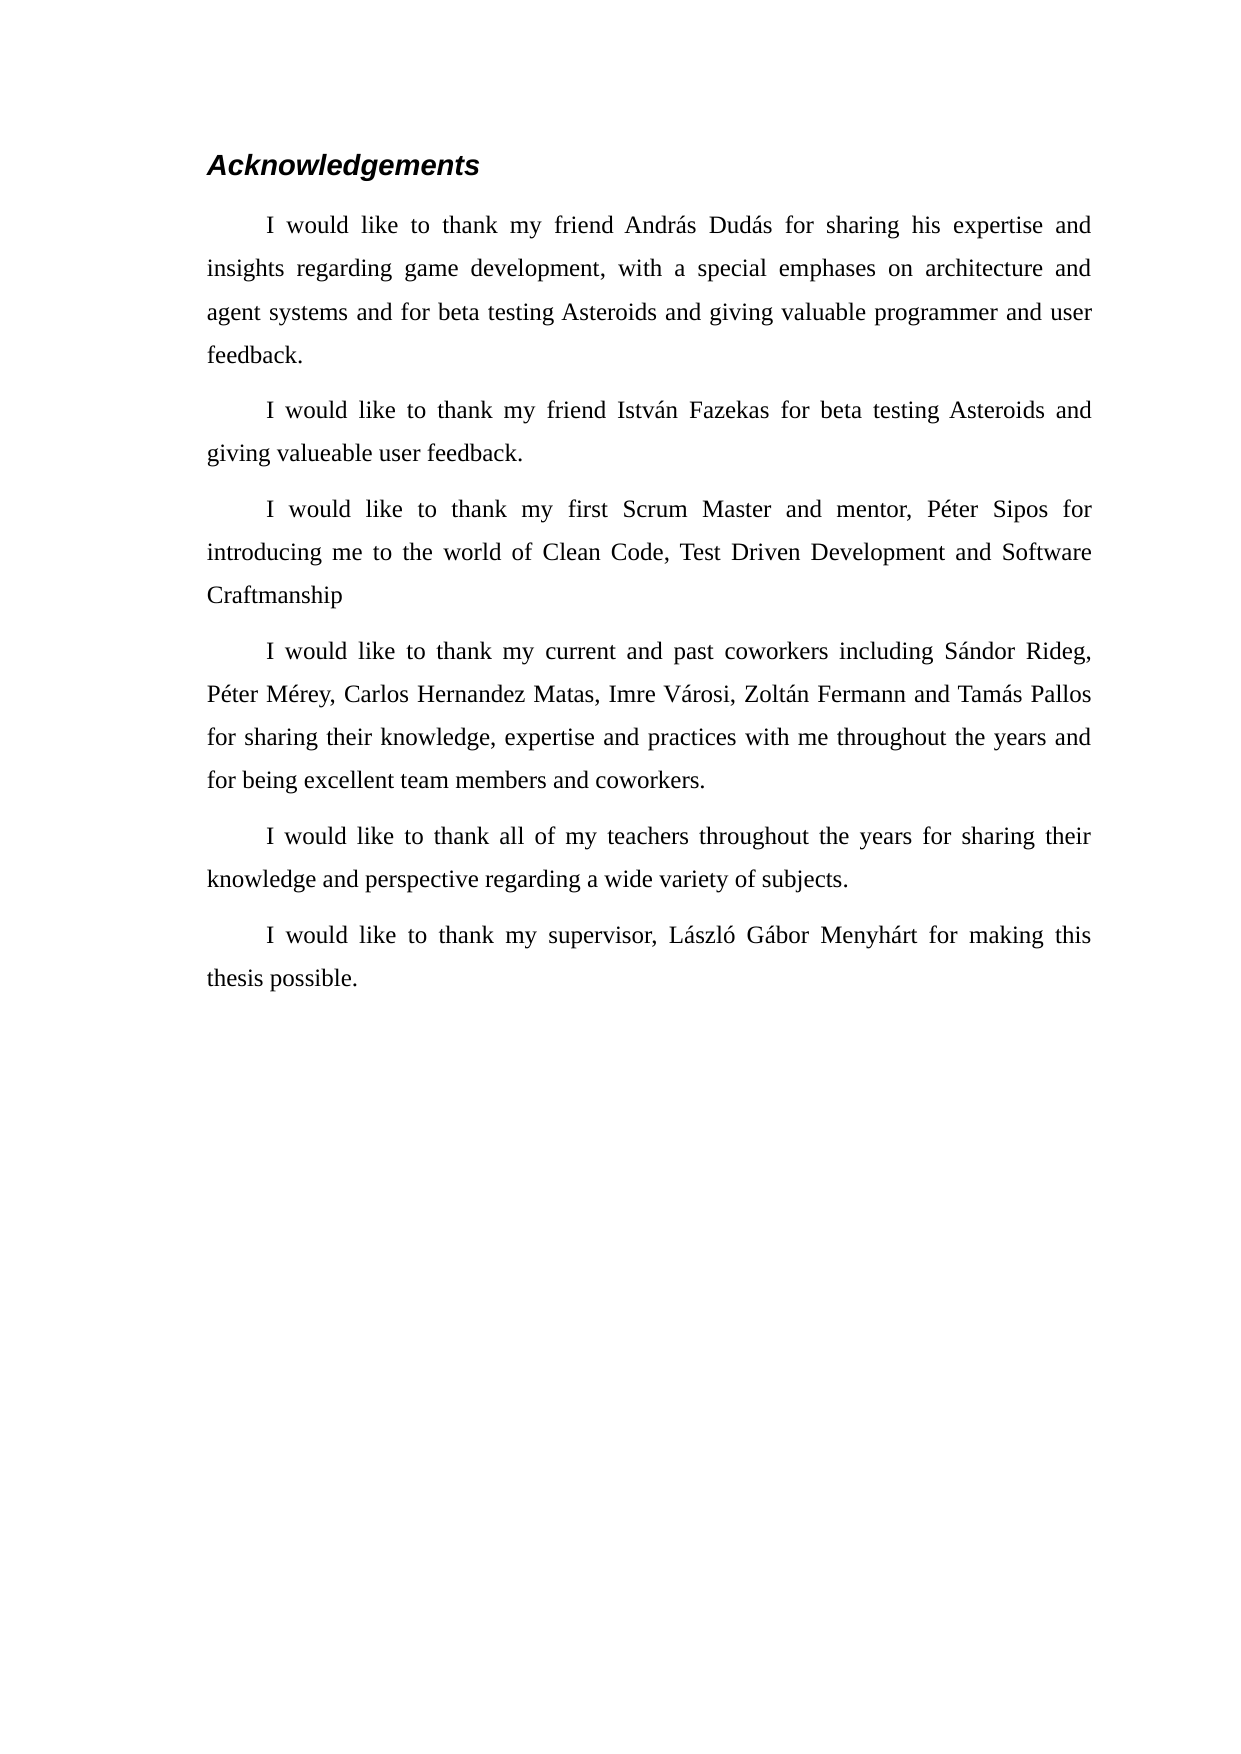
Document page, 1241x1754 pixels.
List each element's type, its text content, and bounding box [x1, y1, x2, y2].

text I would like to thank my first Scrum Master and mentor, Péter Sipos for introducing me to the world of Clean Code, Test Driven Development and Software Craftmanship [207, 494, 1093, 609]
text I would like to thank my friend István Fazekas for beta testing Asteroids and giving valueable user feedback. [207, 395, 1093, 467]
text I would like to thank my supervisor, László Gábor Menyhárt for making this thesis possible. [207, 920, 1093, 992]
subtitle Acknowledgements [207, 148, 1093, 181]
text I would like to thank my current and past coworkers including Sándor Rideg, Péter Mérey, Carlos Hernandez Matas, Imre Városi, Zoltán Fermann and Tamás Pallos for sharing their knowledge, expertise and practices with me throughout the years and for being excellent team members and coworkers. [207, 636, 1093, 794]
text I would like to thank all of my teachers throughout the years for sharing their knowledge and perspective regarding a wide variety of subjects. [207, 821, 1093, 893]
text I would like to thank my friend András Dudás for sharing his expertise and insights regarding game development, with a special emphases on architecture and agent systems and for beta testing Asteroids and giving valuable programmer and user feedback. [207, 210, 1093, 368]
